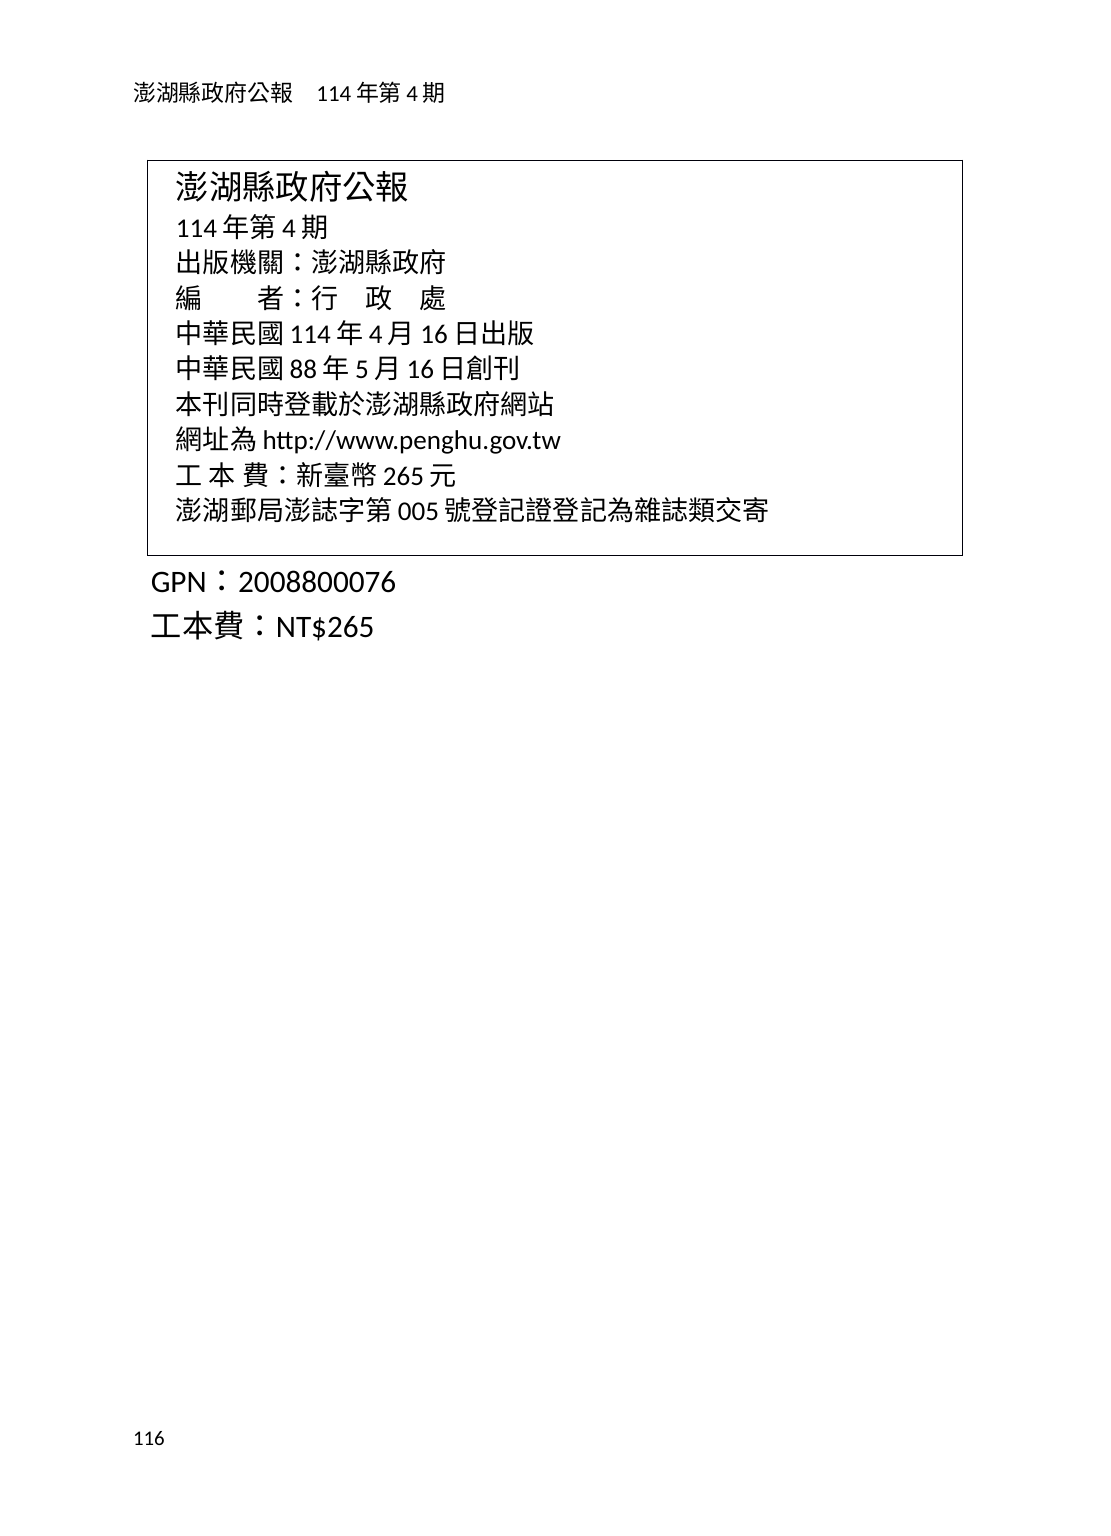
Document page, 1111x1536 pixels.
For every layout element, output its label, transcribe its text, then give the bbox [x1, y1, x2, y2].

table_header 澎湖縣政府公報 114年第4期 出版機關：澎湖縣政府 編 者：行 政 處 中華民國114年4月16日出版 中華民國88年5月16日創刊 本刊同時登載於澎湖縣政府網站 網址為http://www.penghu.gov.tw 工 本 費：新臺幣265元 澎湖郵局澎誌字第005號登記證登記為雜誌類交寄 [148, 161, 962, 555]
table_cell GPN：2008800076 工本費：NT$265 [148, 556, 963, 673]
